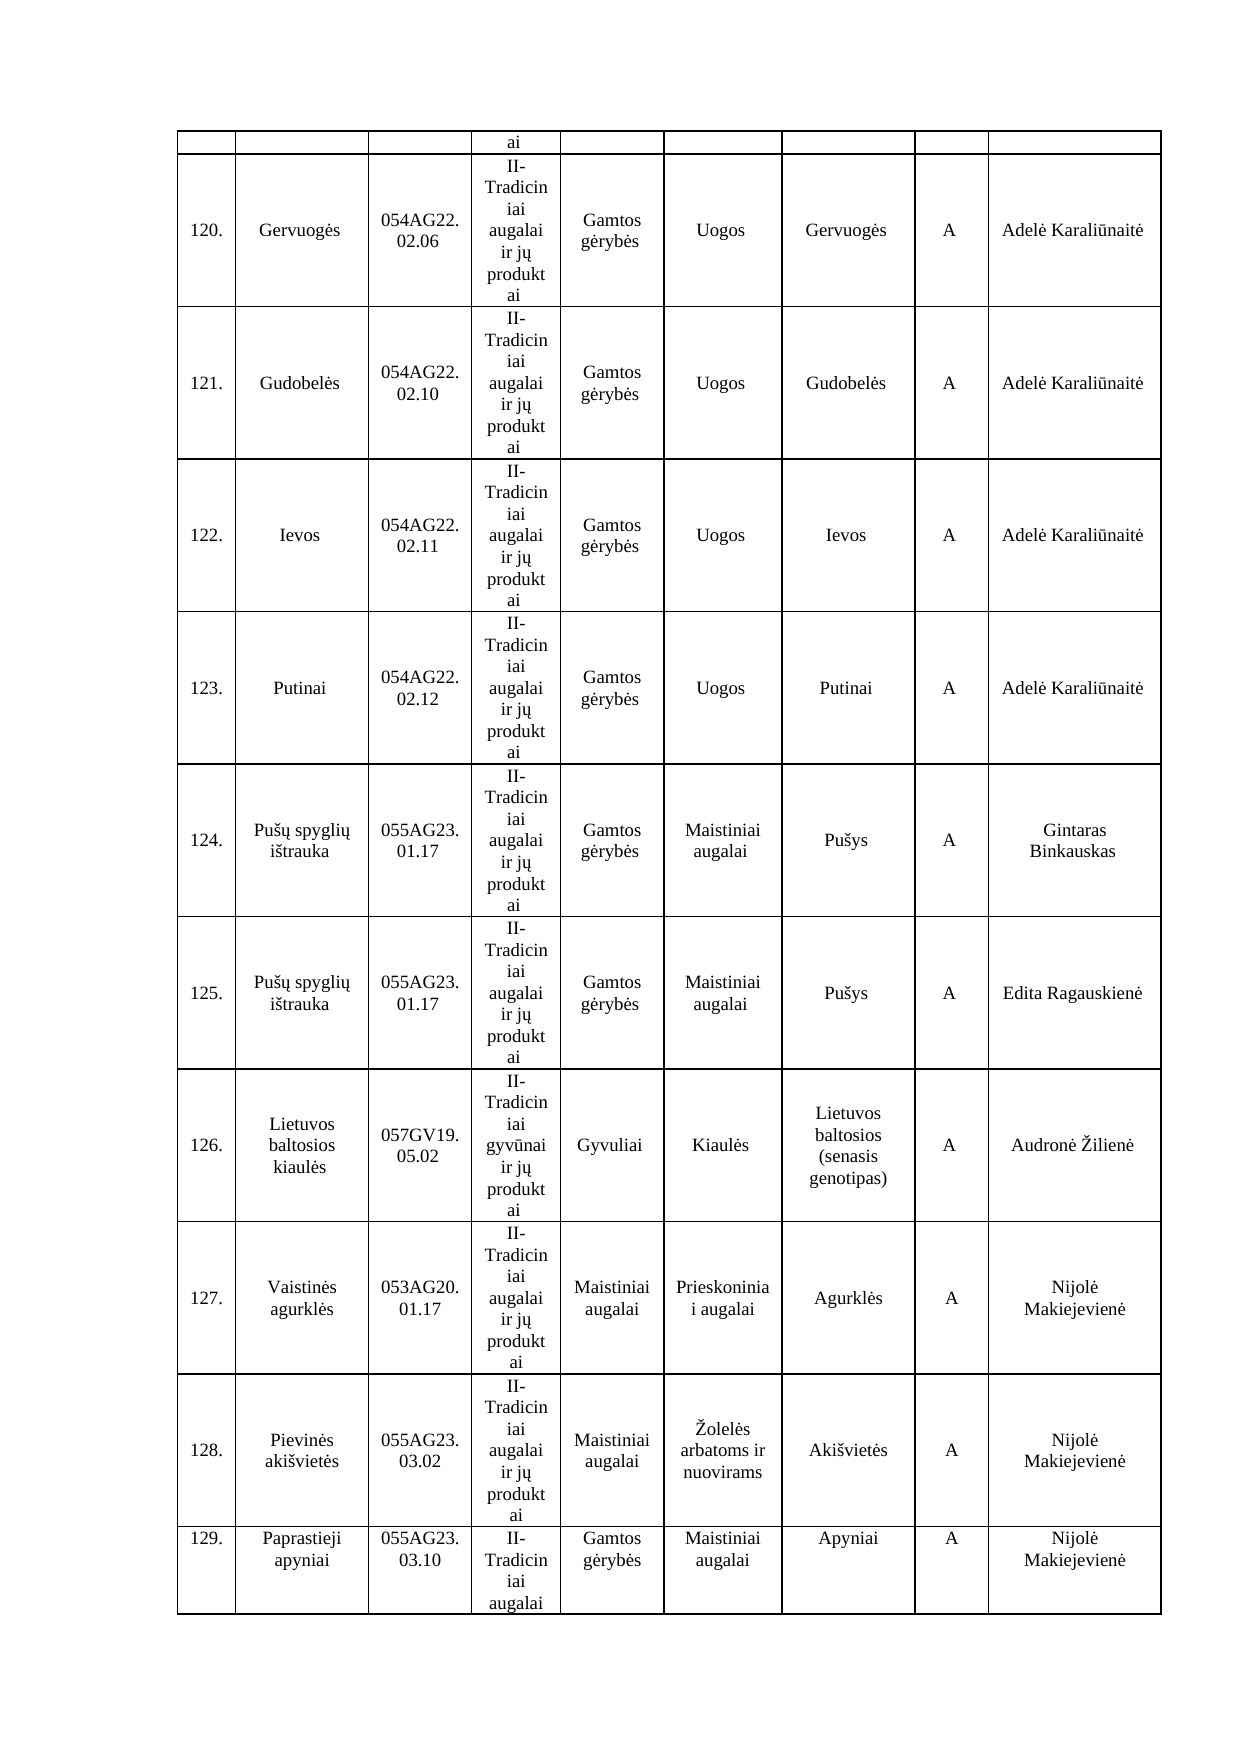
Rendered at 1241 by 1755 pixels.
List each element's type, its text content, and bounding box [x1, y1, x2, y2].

table_cell Prieskoniniai augalai [665, 1222, 781, 1373]
table_cell [989, 132, 1160, 153]
table_cell [783, 132, 914, 153]
table_cell A [916, 612, 988, 763]
table_cell Ievos [783, 460, 914, 611]
table_cell Nijolė Makiejevienė [989, 1527, 1160, 1613]
table_cell Pušų spyglių ištrauka [236, 917, 368, 1068]
table_cell II-Tradiciniai augalai ir jų produktai [472, 1222, 560, 1373]
table_cell A [916, 1375, 988, 1526]
table_cell 129. [178, 1527, 235, 1613]
table_cell 054AG22.02.11 [369, 460, 471, 611]
table_cell Gamtos gėrybės [561, 155, 663, 306]
table_cell Apyniai [783, 1527, 914, 1613]
table_cell A [916, 460, 988, 611]
table_cell A [916, 307, 988, 458]
table_cell Gudobelės [783, 307, 914, 458]
table_cell 054AG22.02.06 [369, 155, 471, 306]
table_cell Akišvietės [783, 1375, 914, 1526]
table_cell Gamtos gėrybės [561, 612, 663, 763]
table_cell Agurklės [783, 1222, 914, 1373]
table_cell Gervuogės [236, 155, 368, 306]
table_cell Nijolė Makiejevienė [989, 1222, 1160, 1373]
table_cell A [916, 155, 988, 306]
table_cell [178, 132, 235, 153]
table_cell Pušų spyglių ištrauka [236, 765, 368, 916]
table_cell 122. [178, 460, 235, 611]
table_cell Pievinės akišvietės [236, 1375, 368, 1526]
table_cell 128. [178, 1375, 235, 1526]
table_cell [369, 132, 471, 153]
table_cell Maistiniai augalai [665, 765, 781, 916]
table_cell Maistiniai augalai [665, 1527, 781, 1613]
table_cell Uogos [665, 307, 781, 458]
table_cell 055AG23.03.10 [369, 1527, 471, 1613]
table_cell Edita Ragauskienė [989, 917, 1160, 1068]
table_cell II-Tradiciniai augalai ir jų produktai [472, 460, 560, 611]
table_cell Lietuvos baltosios kiaulės [236, 1070, 368, 1221]
table_cell Gamtos gėrybės [561, 917, 663, 1068]
table_cell [561, 132, 663, 153]
table_cell Paprastieji apyniai [236, 1527, 368, 1613]
table_cell Maistiniai augalai [561, 1375, 663, 1526]
table_cell II-Tradiciniai augalai [472, 1527, 560, 1613]
table_cell 120. [178, 155, 235, 306]
table_cell Audronė Žilienė [989, 1070, 1160, 1221]
table_cell Nijolė Makiejevienė [989, 1375, 1160, 1526]
table_cell Adelė Karaliūnaitė [989, 460, 1160, 611]
table_cell 055AG23.03.02 [369, 1375, 471, 1526]
table_cell 055AG23.01.17 [369, 917, 471, 1068]
table_cell 123. [178, 612, 235, 763]
table_cell Pušys [783, 765, 914, 916]
table_cell 054AG22.02.10 [369, 307, 471, 458]
table_cell Putinai [783, 612, 914, 763]
table_cell Gamtos gėrybės [561, 1527, 663, 1613]
table_cell [916, 132, 988, 153]
table_cell Kiaulės [665, 1070, 781, 1221]
table_cell A [916, 917, 988, 1068]
table_cell Uogos [665, 460, 781, 611]
table_cell Gyvuliai [561, 1070, 663, 1221]
table_cell 126. [178, 1070, 235, 1221]
table_cell 125. [178, 917, 235, 1068]
table_cell Gervuogės [783, 155, 914, 306]
table_cell Gamtos gėrybės [561, 460, 663, 611]
table_cell Vaistinės agurklės [236, 1222, 368, 1373]
table_cell Uogos [665, 612, 781, 763]
table_cell [236, 132, 368, 153]
table_cell II-Tradiciniai augalai ir jų produktai [472, 1375, 560, 1526]
table_cell Maistiniai augalai [561, 1222, 663, 1373]
table_cell Adelė Karaliūnaitė [989, 612, 1160, 763]
table_cell Adelė Karaliūnaitė [989, 307, 1160, 458]
table_cell Gintaras Binkauskas [989, 765, 1160, 916]
table_cell Lietuvos baltosios (senasis genotipas) [783, 1070, 914, 1221]
table_cell A [916, 765, 988, 916]
table_cell 054AG22.02.12 [369, 612, 471, 763]
table_cell 057GV19.05.02 [369, 1070, 471, 1221]
table_cell II-Tradiciniai augalai ir jų produktai [472, 917, 560, 1068]
table_cell ai [472, 132, 560, 153]
table_cell Žolelės arbatoms ir nuovirams [665, 1375, 781, 1526]
table_cell [665, 132, 781, 153]
table_cell Uogos [665, 155, 781, 306]
table_cell Gudobelės [236, 307, 368, 458]
table_cell A [916, 1070, 988, 1221]
table_cell Ievos [236, 460, 368, 611]
table_cell 127. [178, 1222, 235, 1373]
table_cell A [916, 1527, 988, 1613]
table_cell 124. [178, 765, 235, 916]
table_cell II-Tradiciniai augalai ir jų produktai [472, 155, 560, 306]
table_cell 055AG23.01.17 [369, 765, 471, 916]
table_cell Putinai [236, 612, 368, 763]
table_cell 053AG20.01.17 [369, 1222, 471, 1373]
table_cell Gamtos gėrybės [561, 307, 663, 458]
table_cell II-Tradiciniai augalai ir jų produktai [472, 765, 560, 916]
table_cell Adelė Karaliūnaitė [989, 155, 1160, 306]
table_cell II-Tradiciniai augalai ir jų produktai [472, 307, 560, 458]
table_cell Maistiniai augalai [665, 917, 781, 1068]
table_cell A [916, 1222, 988, 1373]
table_cell Pušys [783, 917, 914, 1068]
table_cell 121. [178, 307, 235, 458]
table_cell II-Tradiciniai gyvūnai ir jų produktai [472, 1070, 560, 1221]
table_cell Gamtos gėrybės [561, 765, 663, 916]
table_cell II-Tradiciniai augalai ir jų produktai [472, 612, 560, 763]
